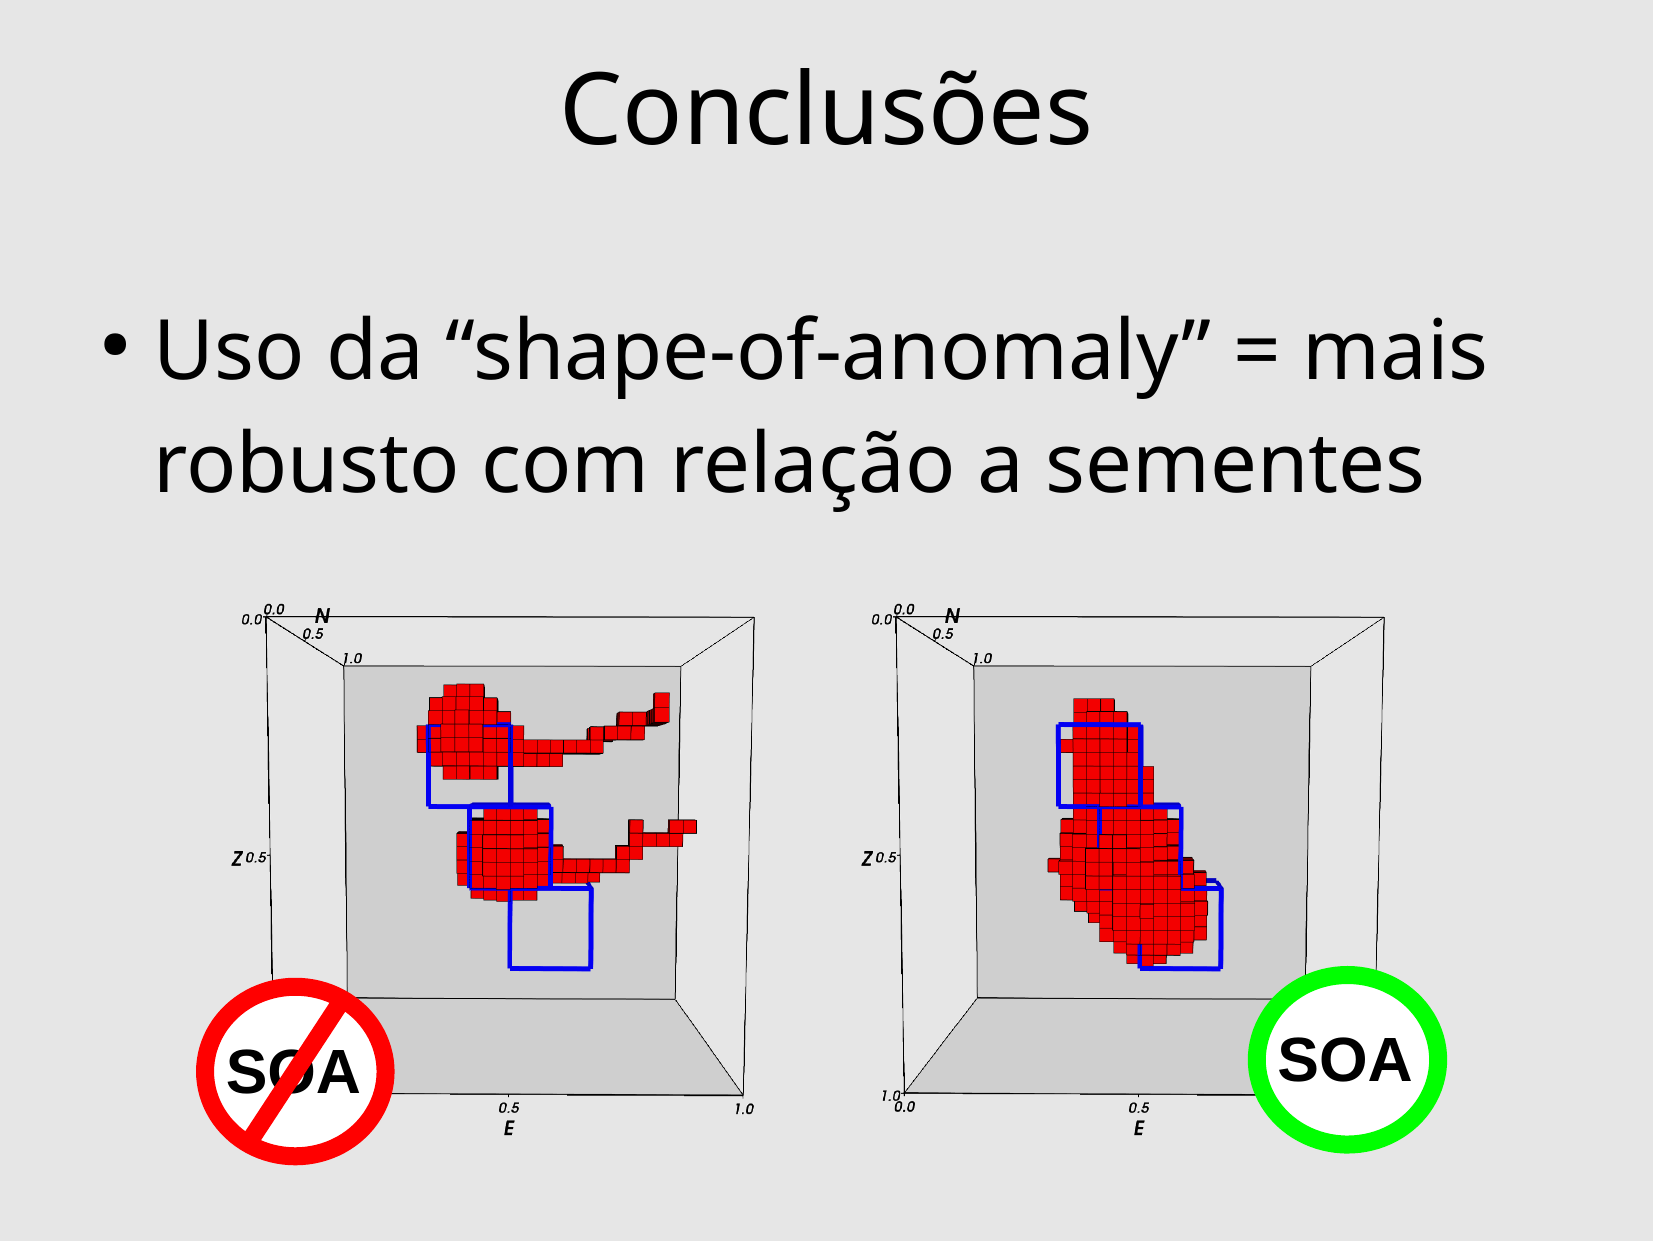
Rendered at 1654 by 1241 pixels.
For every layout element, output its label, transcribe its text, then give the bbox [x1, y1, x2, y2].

text_box [217, 986, 334, 1029]
text_box [256, 1115, 373, 1157]
text_box [205, 1041, 211, 1102]
picture [836, 584, 1437, 1167]
list Uso da “shape-of-anomaly” = mais robusto com relação a sementes [82, 290, 1538, 1010]
picture [206, 584, 807, 1167]
title Conclusões [82, 2, 1571, 210]
text_box SOA [1262, 1018, 1433, 1103]
text_box SOA [279, 1029, 393, 1115]
text_box [1268, 975, 1427, 1018]
text_box SOA [211, 1029, 311, 1115]
text_box [1269, 1103, 1426, 1145]
text_box [335, 1004, 374, 1029]
text_box [217, 1115, 255, 1139]
text_box [1256, 1031, 1262, 1088]
text_box [1433, 1031, 1439, 1088]
